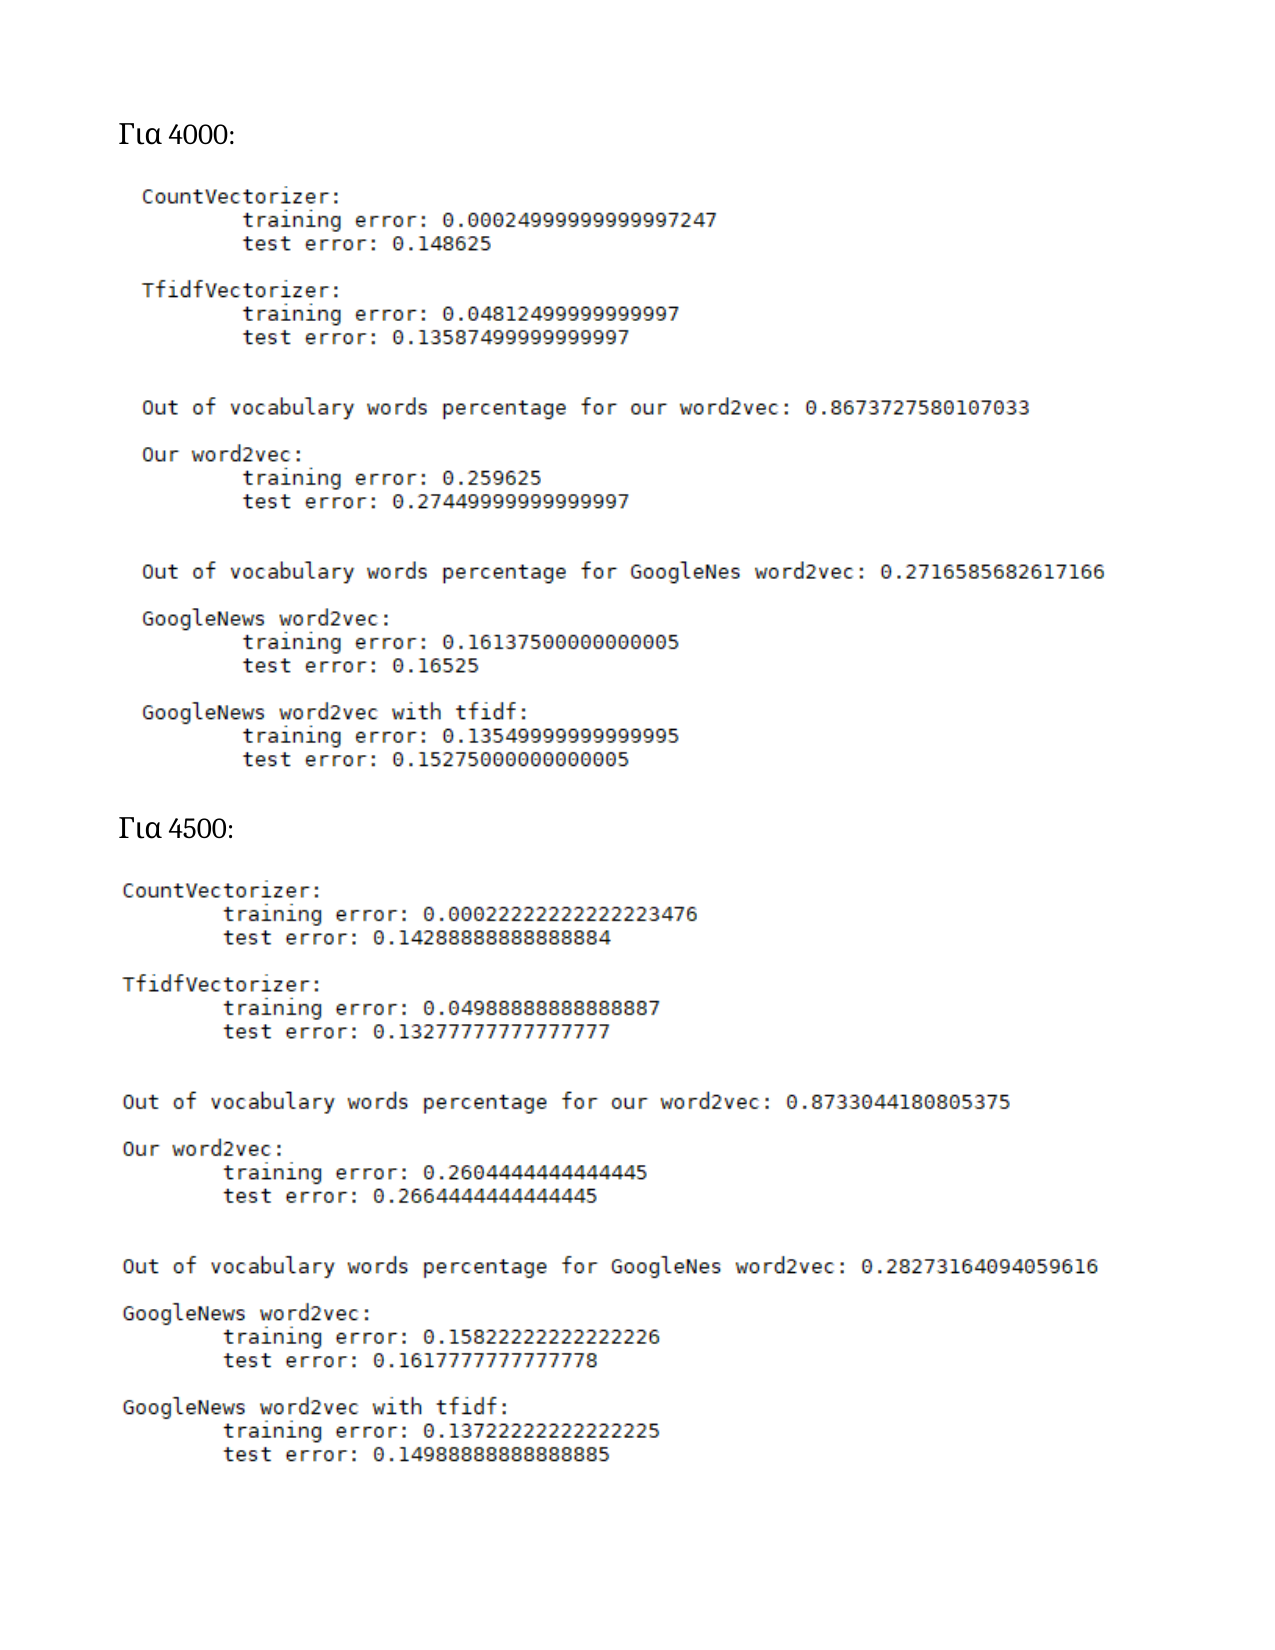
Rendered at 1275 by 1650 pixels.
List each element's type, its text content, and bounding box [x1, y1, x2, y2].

picture [139, 185, 1137, 779]
picture [118, 879, 1157, 1474]
text Για 4500: [118, 812, 1157, 846]
text Για 4000: [118, 118, 1157, 152]
